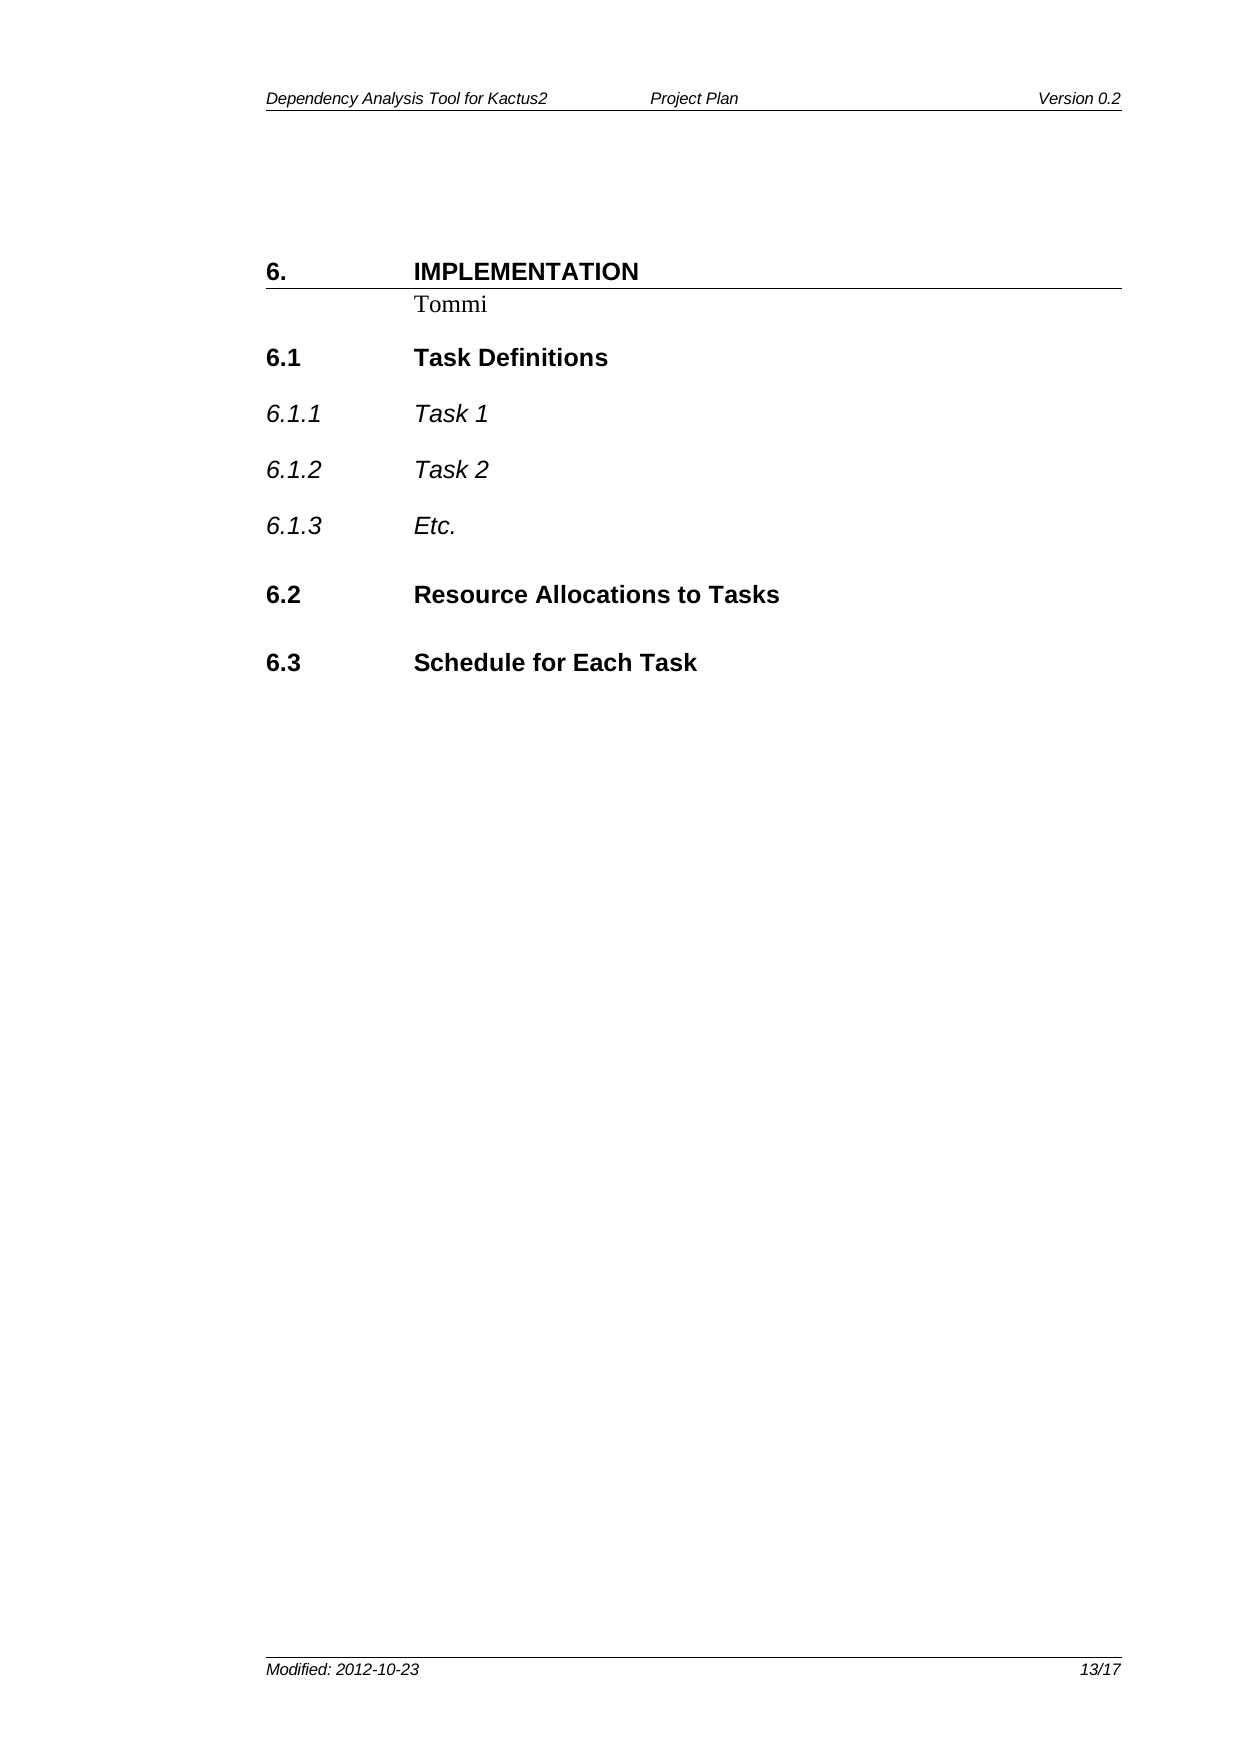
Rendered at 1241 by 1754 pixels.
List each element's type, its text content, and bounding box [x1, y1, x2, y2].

subtitle Task 1 [266, 399, 1122, 428]
subtitle Implementation [266, 257, 1122, 288]
subtitle Etc. [266, 511, 1122, 540]
subtitle Resource Allocations to Tasks [266, 580, 1122, 609]
subtitle Schedule for Each Task [266, 648, 1122, 677]
subtitle Task Definitions [266, 343, 1122, 372]
subtitle Task 2 [266, 455, 1122, 484]
text Tommi [369, 289, 1122, 318]
